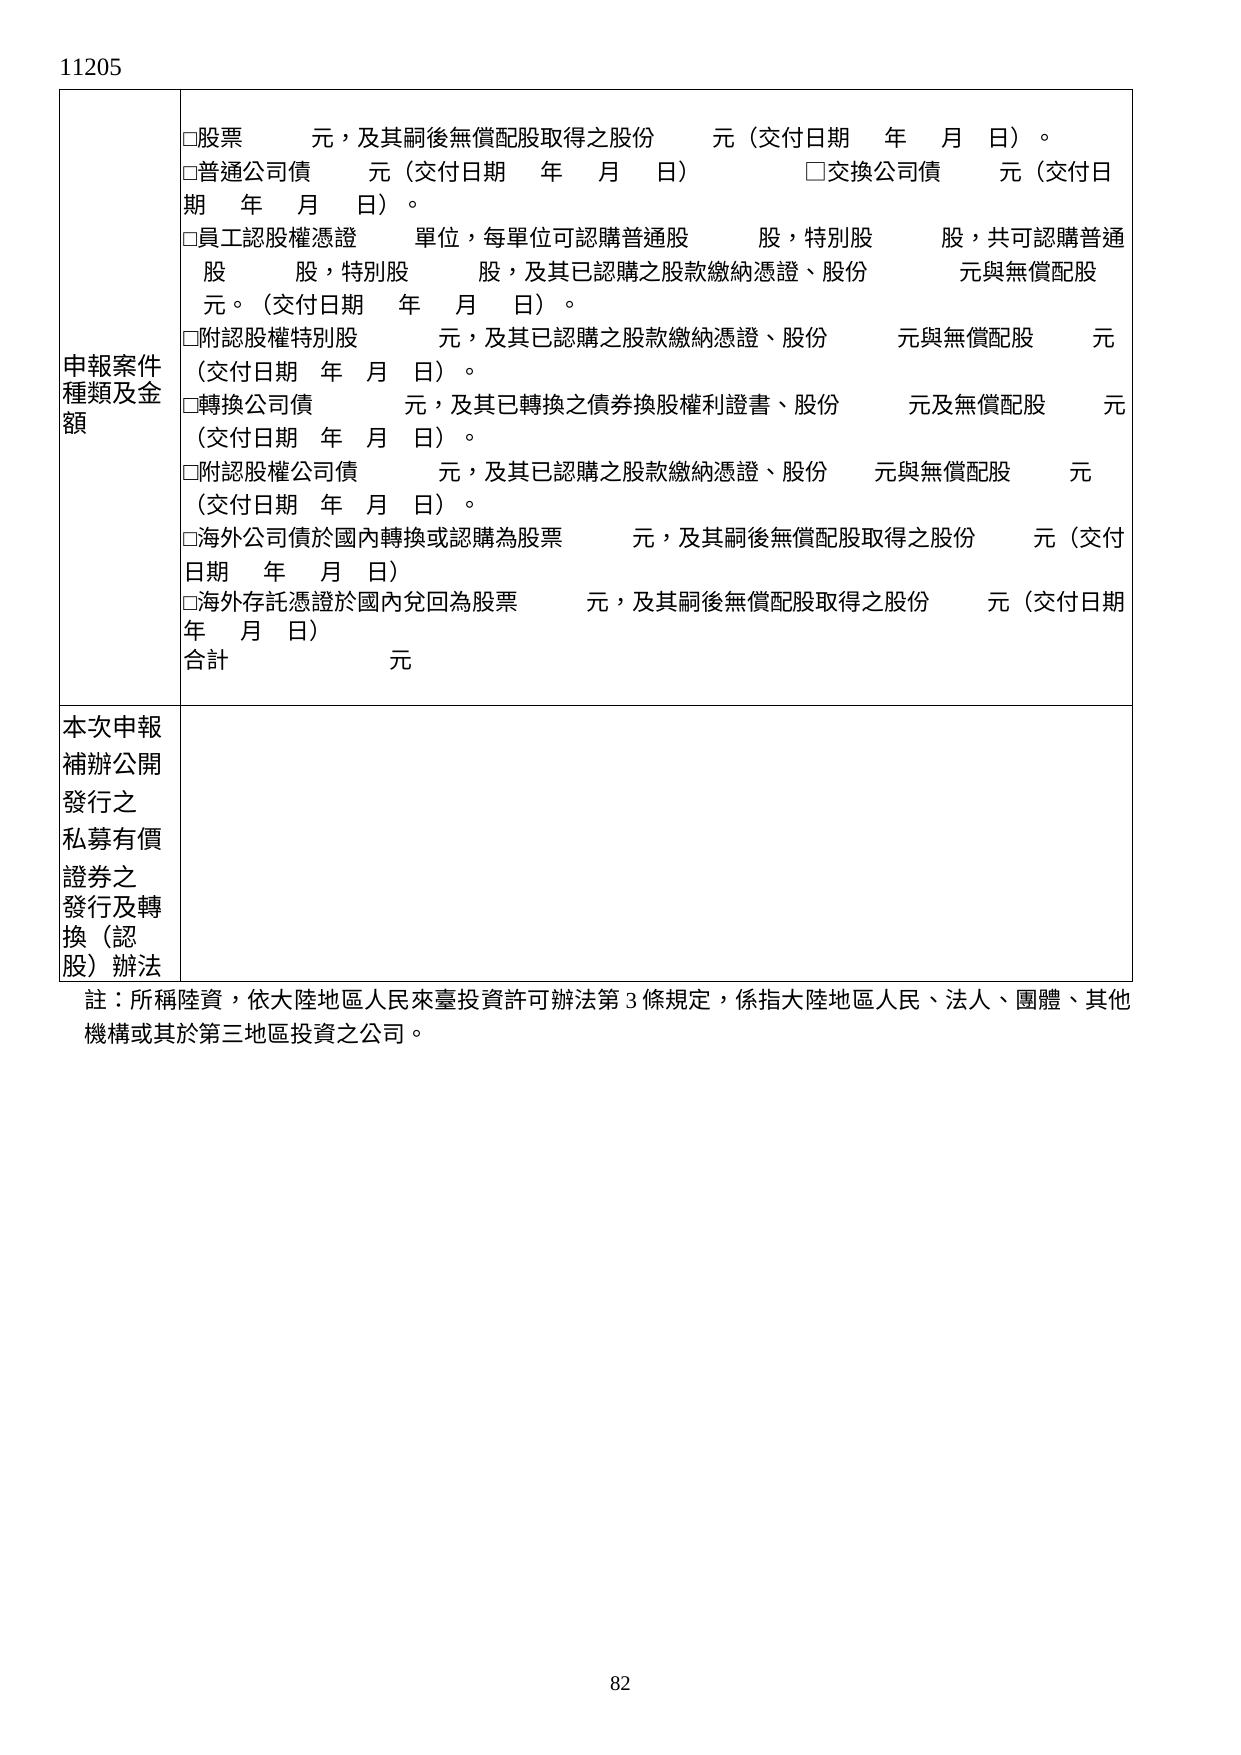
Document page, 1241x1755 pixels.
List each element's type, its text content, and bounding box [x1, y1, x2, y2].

subtitle 註：所稱陸資，依大陸地區人民來臺投資許可辦法第3條規定，係指大陸地區人民、法人、團體、其他機構或其於第三地區投資之公司。 [84, 982, 1131, 1049]
table_cell □股票 元，及其嗣後無償配股取得之股份 元（交付日期 年 月 日）。 □普通公司債 元（交付日期 年 月 日） □交換公司債 元（交付日期 年 月 日）。 □員工認股權憑證 單位，每單位可認購普通股 股，特別股 股，共可認購普通股 股，特別股 股，及其已認購之股款繳納憑證、股份 元與無償配股 元。（交付日期 年 月 日）。 □附認股權特別股 元，及其已認購之股款繳納憑證、股份 元與無償配股 元（交付日期 年 月 日）。 □轉換公司債 元，及其已轉換之債券換股權利證書、股份 元及無償配股 元（交付日期 年 月 日）。 □附認股權公司債 元，及其已認購之股款繳納憑證、股份 元與無償配股 元（交付日期 年 月 日）。 □海外公司債於國內轉換或認購為股票 元，及其嗣後無償配股取得之股份 元（交付日期 年 月 日） □海外存託憑證於國內兌回為股票 元，及其嗣後無償配股取得之股份 元（交付日期 年 月 日） 合計 元 [181, 90, 1132, 705]
table_cell [181, 706, 1132, 981]
table_cell 申報案件 種類及金額 [60, 90, 180, 705]
table_cell 本次申報補辦公開發行之 私募有價證券之 發行及轉換（認股）辦法 [60, 706, 180, 981]
